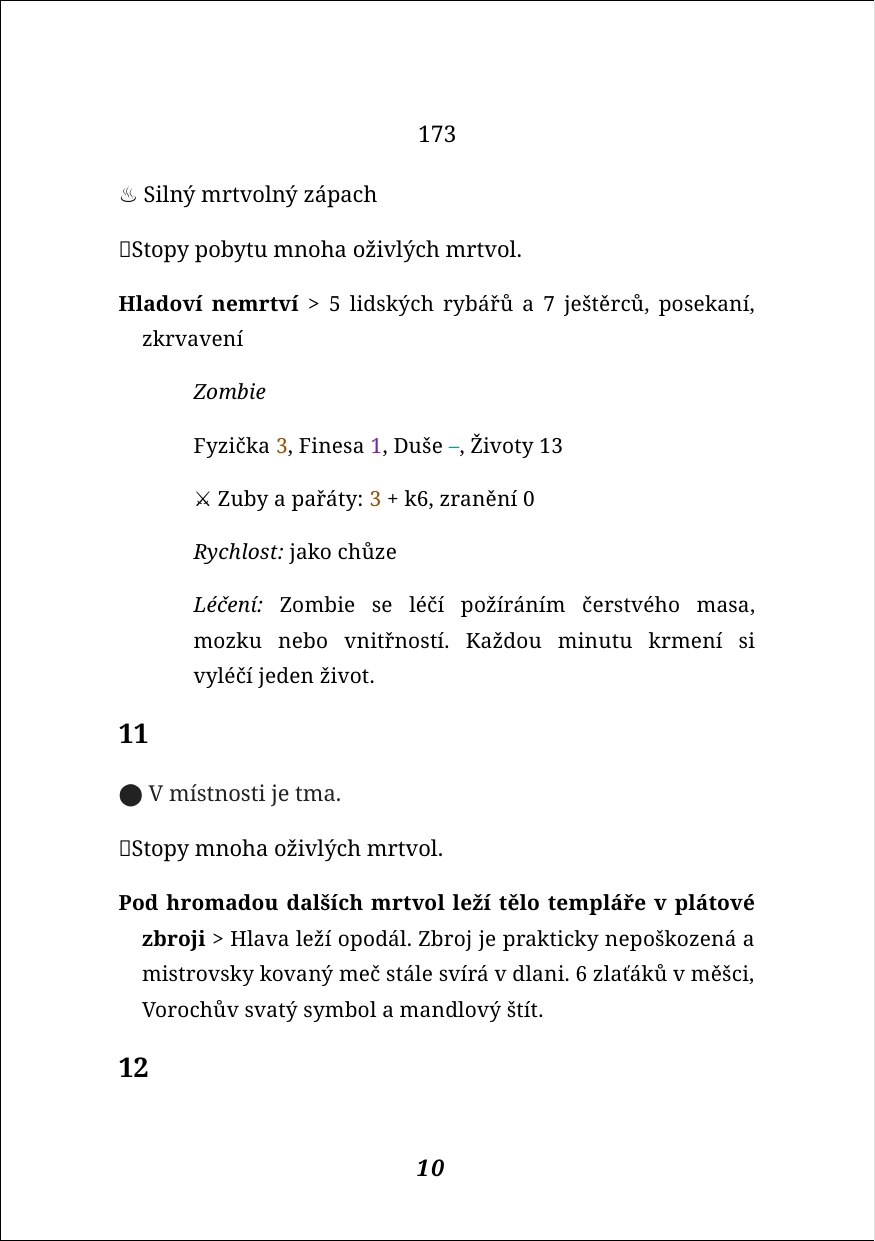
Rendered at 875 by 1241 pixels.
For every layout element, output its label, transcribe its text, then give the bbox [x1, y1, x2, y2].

text ⬤ V místnosti je tma. [118, 778, 756, 808]
list Zombie [156, 377, 756, 406]
text 👣Stopy mnoha oživlých mrtvol. [118, 833, 756, 863]
text ♨ Silný mrtvolný zápach [118, 179, 756, 209]
list ⚔ Zuby a pařáty: 3 + k6, zranění 0 [156, 484, 756, 512]
list Léčení: Zombie se léčí požíráním čerstvého masa, mozku nebo vnitřností. Každou minutu krmení si vyléčí jeden život. [156, 590, 756, 690]
list Rychlost: jako chůze [156, 537, 756, 566]
text 12 [118, 1048, 756, 1085]
text Pod hromadou dalších mrtvol leží tělo templáře v plátové zbroji > Hlava leží opodál. Zbroj je prakticky nepoškozená a mistrovsky kovaný meč stále svírá v dlani. 6 zlaťáků v měšci, Vorochův svatý symbol a mandlový štít. [118, 888, 756, 1023]
text 👣Stopy pobytu mnoha oživlých mrtvol. [118, 234, 756, 264]
text Hladoví nemrtví > 5 lidských rybářů a 7 ještěrců, posekaní, zkrvavení [118, 289, 756, 353]
list Fyzička 3, Finesa 1, Duše –, Životy 13 [156, 431, 756, 459]
text 11 [118, 715, 756, 752]
